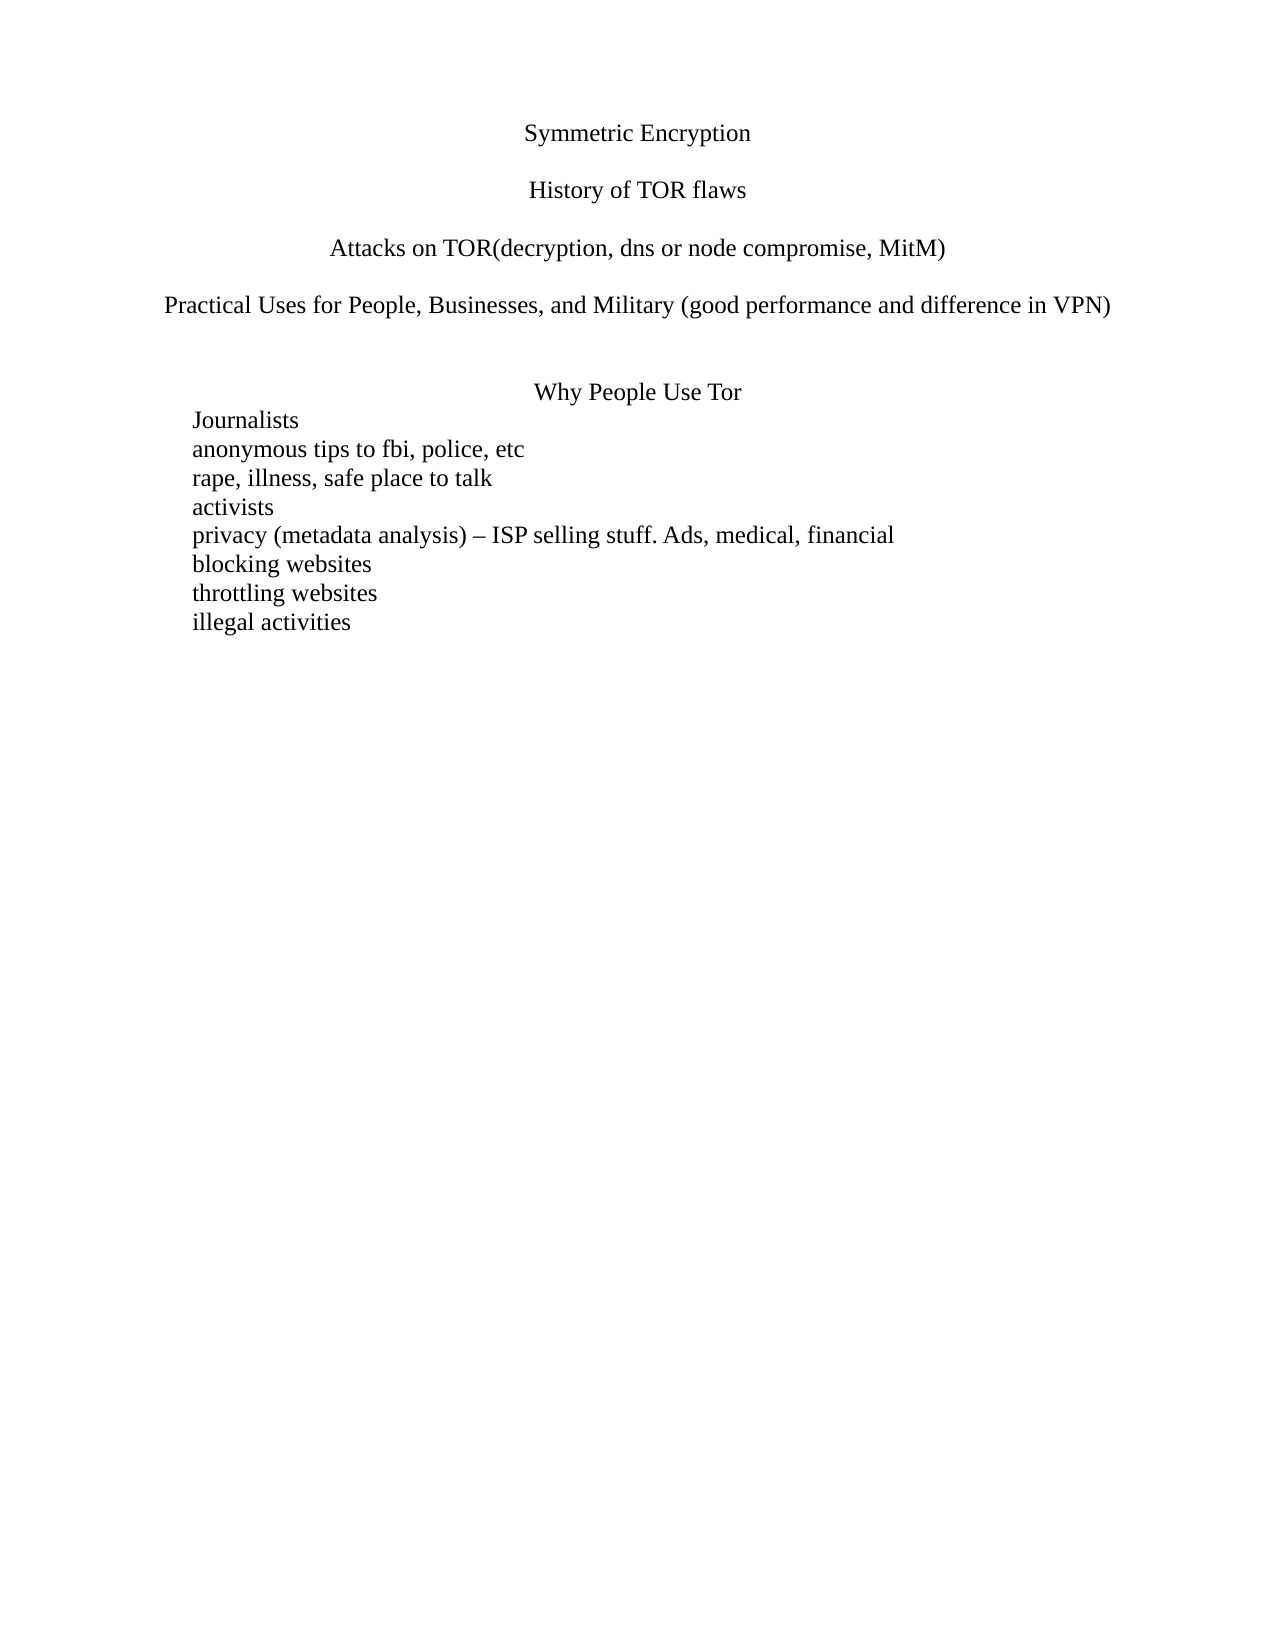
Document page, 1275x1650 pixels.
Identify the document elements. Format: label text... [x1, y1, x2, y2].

text Attacks on TOR(decryption, dns or node compromise, MitM) [118, 233, 1157, 262]
text Journalists [118, 406, 1157, 434]
text Practical Uses for People, Businesses, and Military (good performance and difference in VPN) [118, 291, 1157, 319]
text blocking websites [118, 549, 1157, 578]
text History of TOR flaws [118, 176, 1157, 204]
text anonymous tips to fbi, police, etc [118, 434, 1157, 463]
text throttling websites [118, 578, 1157, 607]
text illegal activities [118, 607, 1157, 636]
text privacy (metadata analysis) – ISP selling stuff. Ads, medical, financial [118, 521, 1157, 549]
text activists [118, 492, 1157, 521]
text Why People Use Tor [118, 377, 1157, 406]
text Symmetric Encryption [118, 118, 1157, 147]
text rape, illness, safe place to talk [118, 463, 1157, 492]
